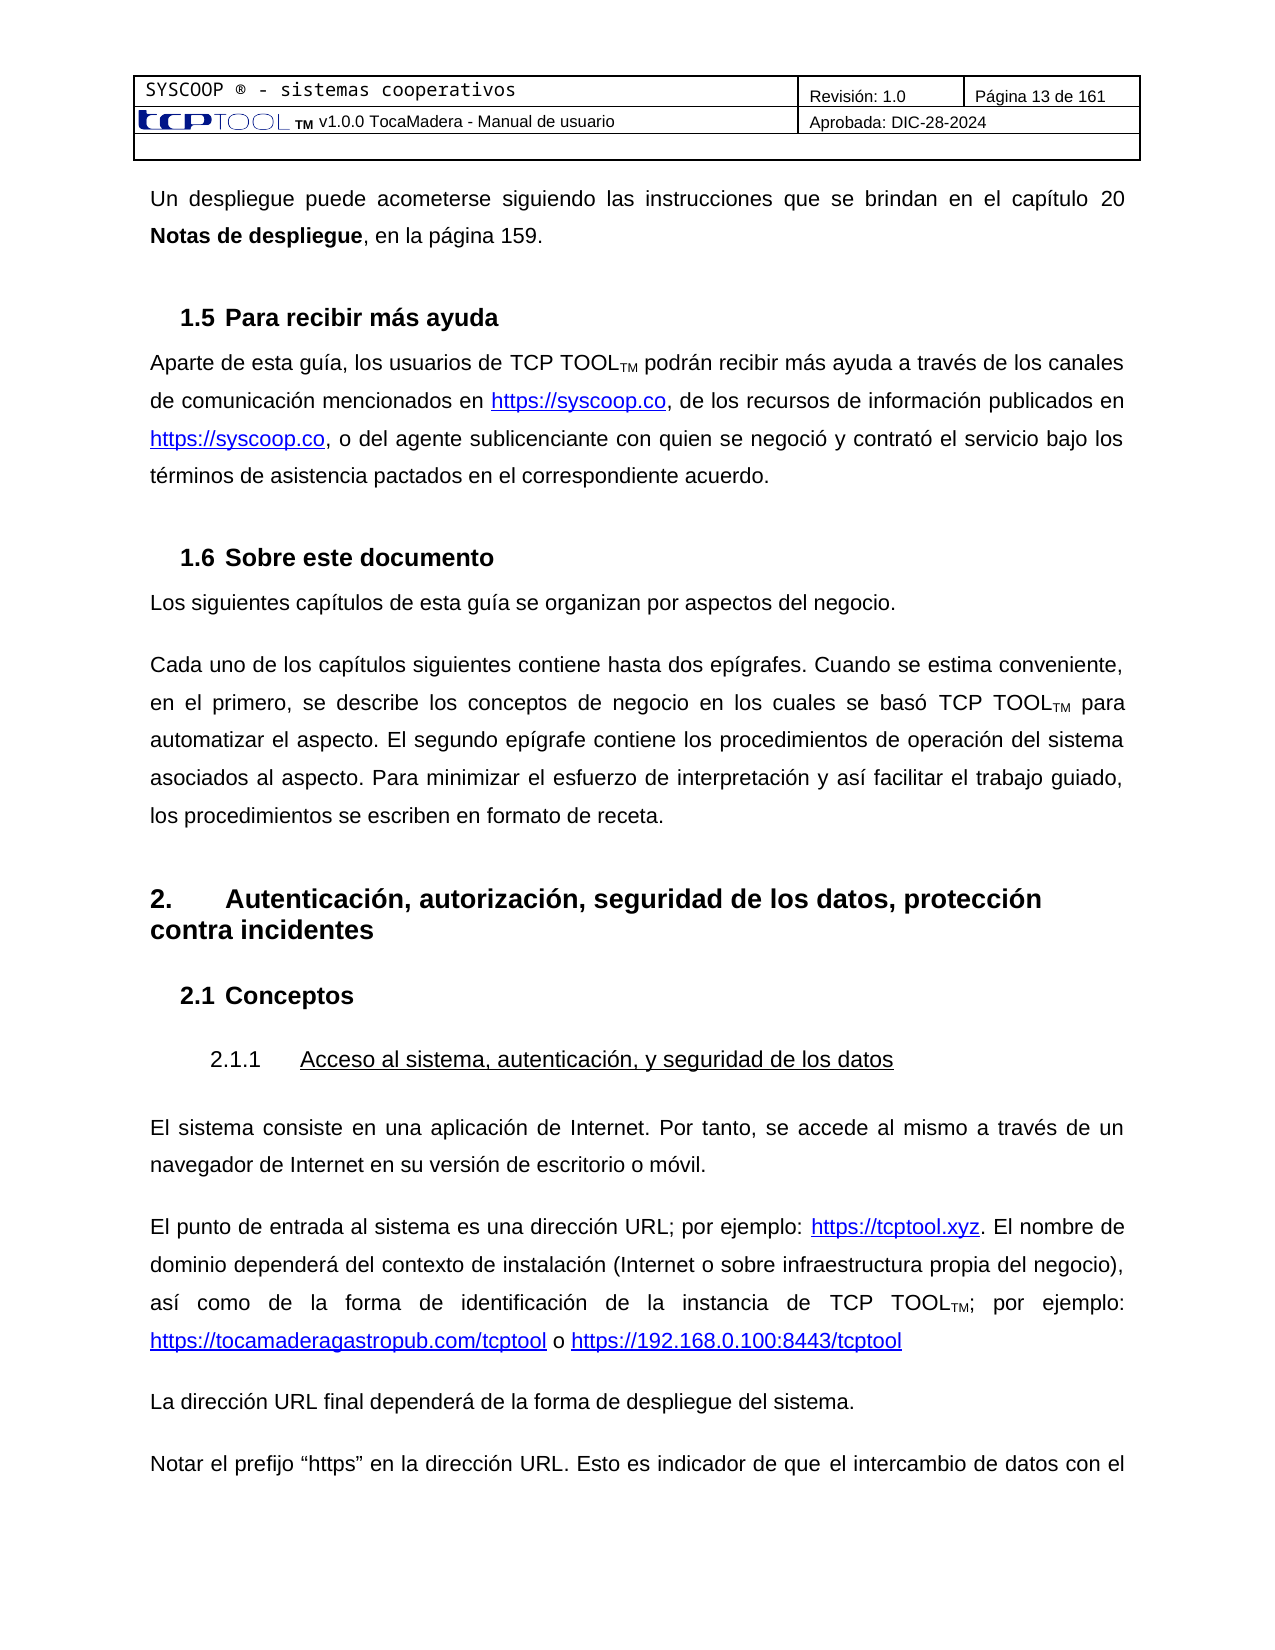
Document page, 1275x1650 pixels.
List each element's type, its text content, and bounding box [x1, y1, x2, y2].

subtitle Para recibir más ayuda [180, 303, 1125, 332]
text El punto de entrada al sistema es una dirección URL; por ejemplo: https://tcptool.xyz. El nombre de dominio dependerá del contexto de instalación (Internet o sobre infraestructura propia del negocio), así como de la forma de identificación de la instancia de TCP TOOLTM; por ejemplo: https://tocamaderagastropub.com/tcptool o https://192.168.0.100:8443/tcptool [150, 1214, 1125, 1353]
text Los siguientes capítulos de esta guía se organizan por aspectos del negocio. [150, 590, 1125, 615]
text Un despliegue puede acometerse siguiendo las instrucciones que se brindan en el capítulo 20 Notas de despliegue, en la página 158. [150, 186, 1125, 249]
subtitle Conceptos [180, 981, 1125, 1010]
text El sistema consiste en una aplicación de Internet. Por tanto, se accede al mismo a través de un navegador de Internet en su versión de escritorio o móvil. [150, 1114, 1125, 1177]
subtitle Autenticación, autorización, seguridad de los datos, protección contra incidentes [150, 883, 1125, 945]
subtitle Acceso al sistema, autenticación, y seguridad de los datos [210, 1046, 1125, 1072]
text Cada uno de los capítulos siguientes contiene hasta dos epígrafes. Cuando se estima conveniente, en el primero, se describe los conceptos de negocio en los cuales se basó TCP TOOLTM para automatizar el aspecto. El segundo epígrafe contiene los procedimientos de operación del sistema asociados al aspecto. Para minimizar el esfuerzo de interpretación y así facilitar el trabajo guiado, los procedimientos se escriben en formato de receta. [150, 652, 1125, 828]
subtitle Sobre este documento [180, 543, 1125, 572]
text Aparte de esta guía, los usuarios de TCP TOOLTM podrán recibir más ayuda a través de los canales de comunicación mencionados en https://syscoop.co, de los recursos de información publicados en https://syscoop.co, o del agente sublicenciante con quien se negoció y contrató el servicio bajo los términos de asistencia pactados en el correspondiente acuerdo. [150, 350, 1125, 489]
text Notar el prefijo “https” en la dirección URL. Esto es indicador de que el intercambio de datos con el [150, 1451, 1125, 1476]
picture [138, 110, 290, 130]
text La dirección URL final dependerá de la forma de despliegue del sistema. [150, 1389, 1125, 1414]
